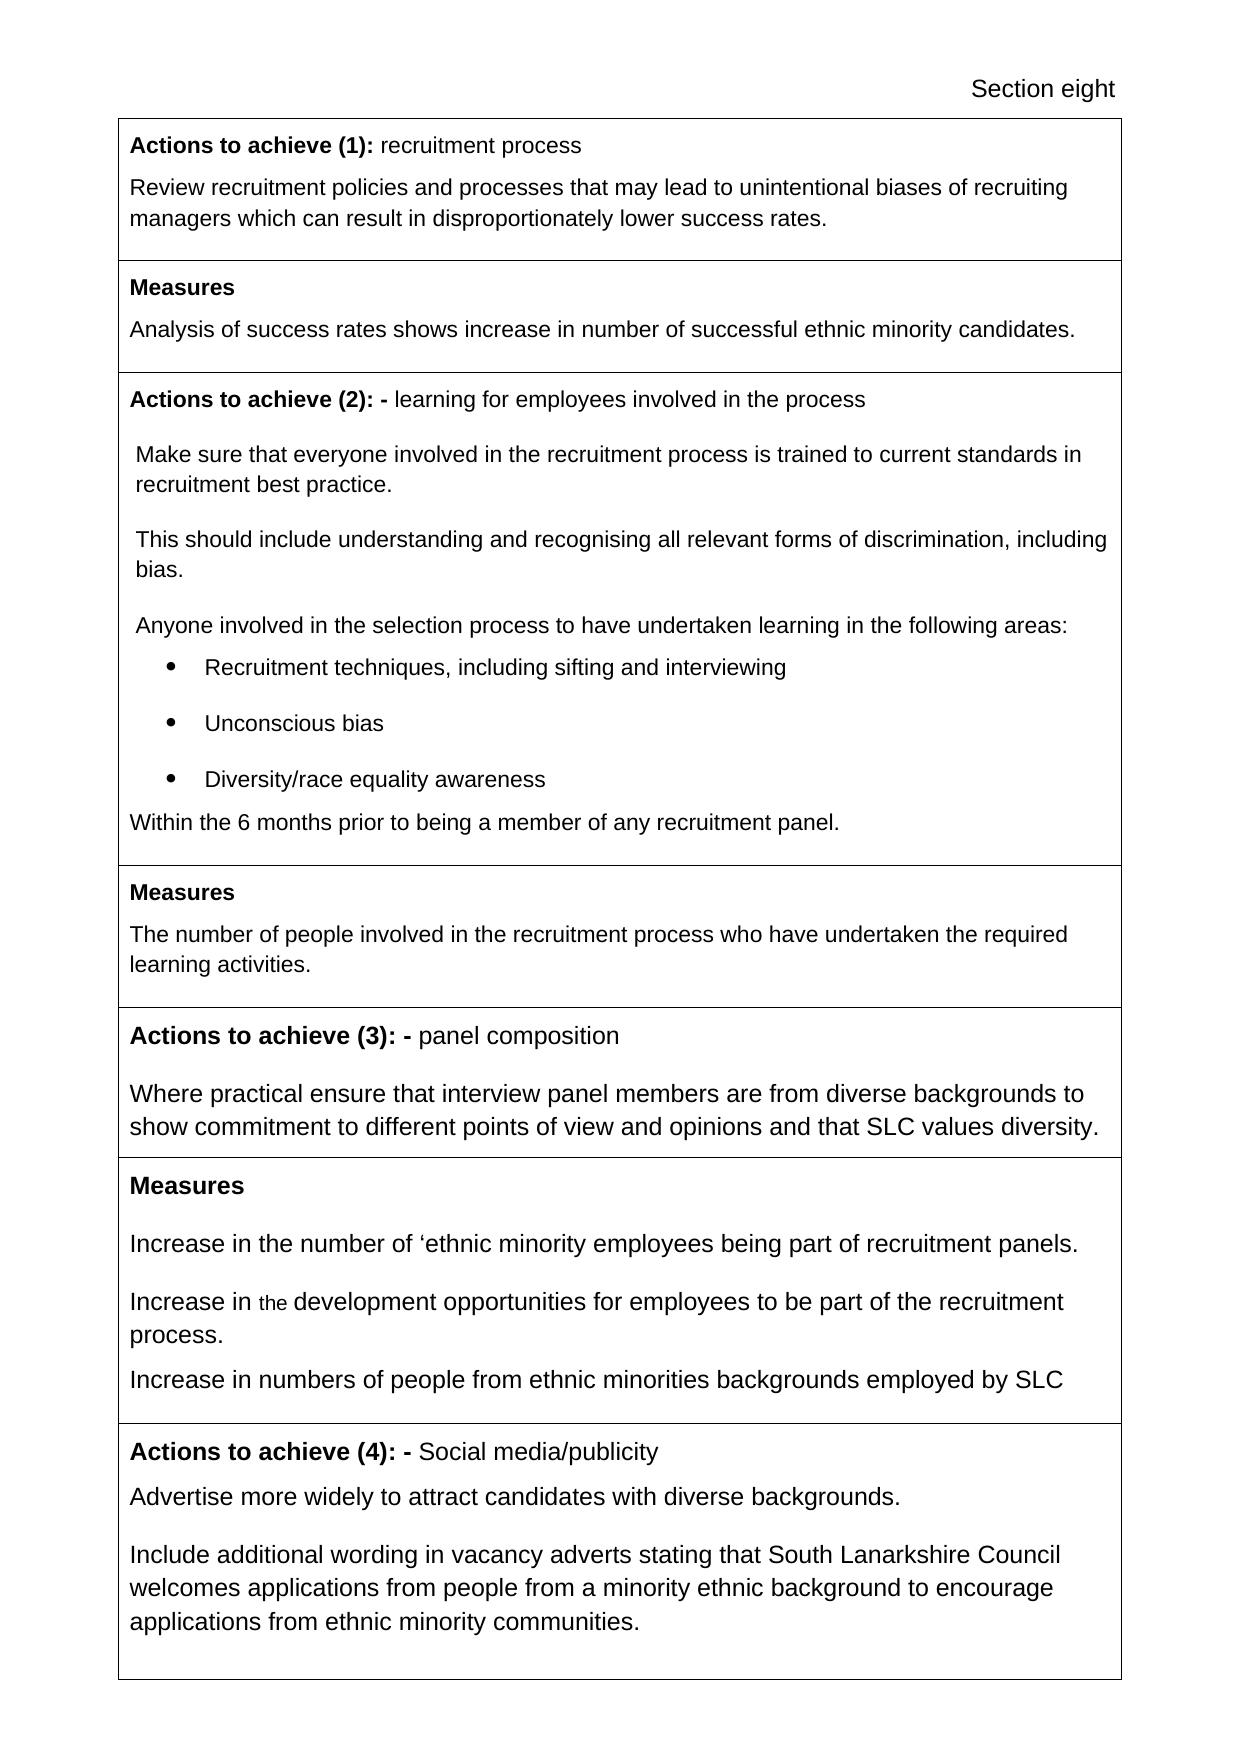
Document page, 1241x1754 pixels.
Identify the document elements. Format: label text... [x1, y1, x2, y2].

table_cell Measures Increase in the number of ‘ethnic minority employees being part of recruitment panels. Increase in the development opportunities for employees to be part of the recruitment process. Increase in numbers of people from ethnic minorities backgrounds employed by SLC [119, 1158, 1121, 1423]
table_cell Measures Analysis of success rates shows increase in number of successful ethnic minority candidates. [119, 261, 1121, 372]
table_cell Actions to achieve (2): - learning for employees involved in the process Make sure that everyone involved in the recruitment process is trained to current standards in recruitment best practice. This should include understanding and recognising all relevant forms of discrimination, including bias. Anyone involved in the selection process to have undertaken learning in the following areas: Recruitment techniques, including sifting and interviewing Unconscious bias Diversity/race equality awareness Within the 6 months prior to being a member of any recruitment panel. [119, 373, 1121, 865]
table_cell Measures The number of people involved in the recruitment process who have undertaken the required learning activities. [119, 866, 1121, 1007]
table_cell Actions to achieve (3): - panel composition Where practical ensure that interview panel members are from diverse backgrounds to show commitment to different points of view and opinions and that SLC values diversity. [119, 1008, 1121, 1157]
table_cell Actions to achieve (4): - Social media/publicity Advertise more widely to attract candidates with diverse backgrounds. Include additional wording in vacancy adverts stating that South Lanarkshire Council welcomes applications from people from a minority ethnic background to encourage applications from ethnic minority communities. [119, 1424, 1121, 1679]
table_cell Actions to achieve (1): recruitment process Review recruitment policies and processes that may lead to unintentional biases of recruiting managers which can result in disproportionately lower success rates. [119, 119, 1121, 260]
